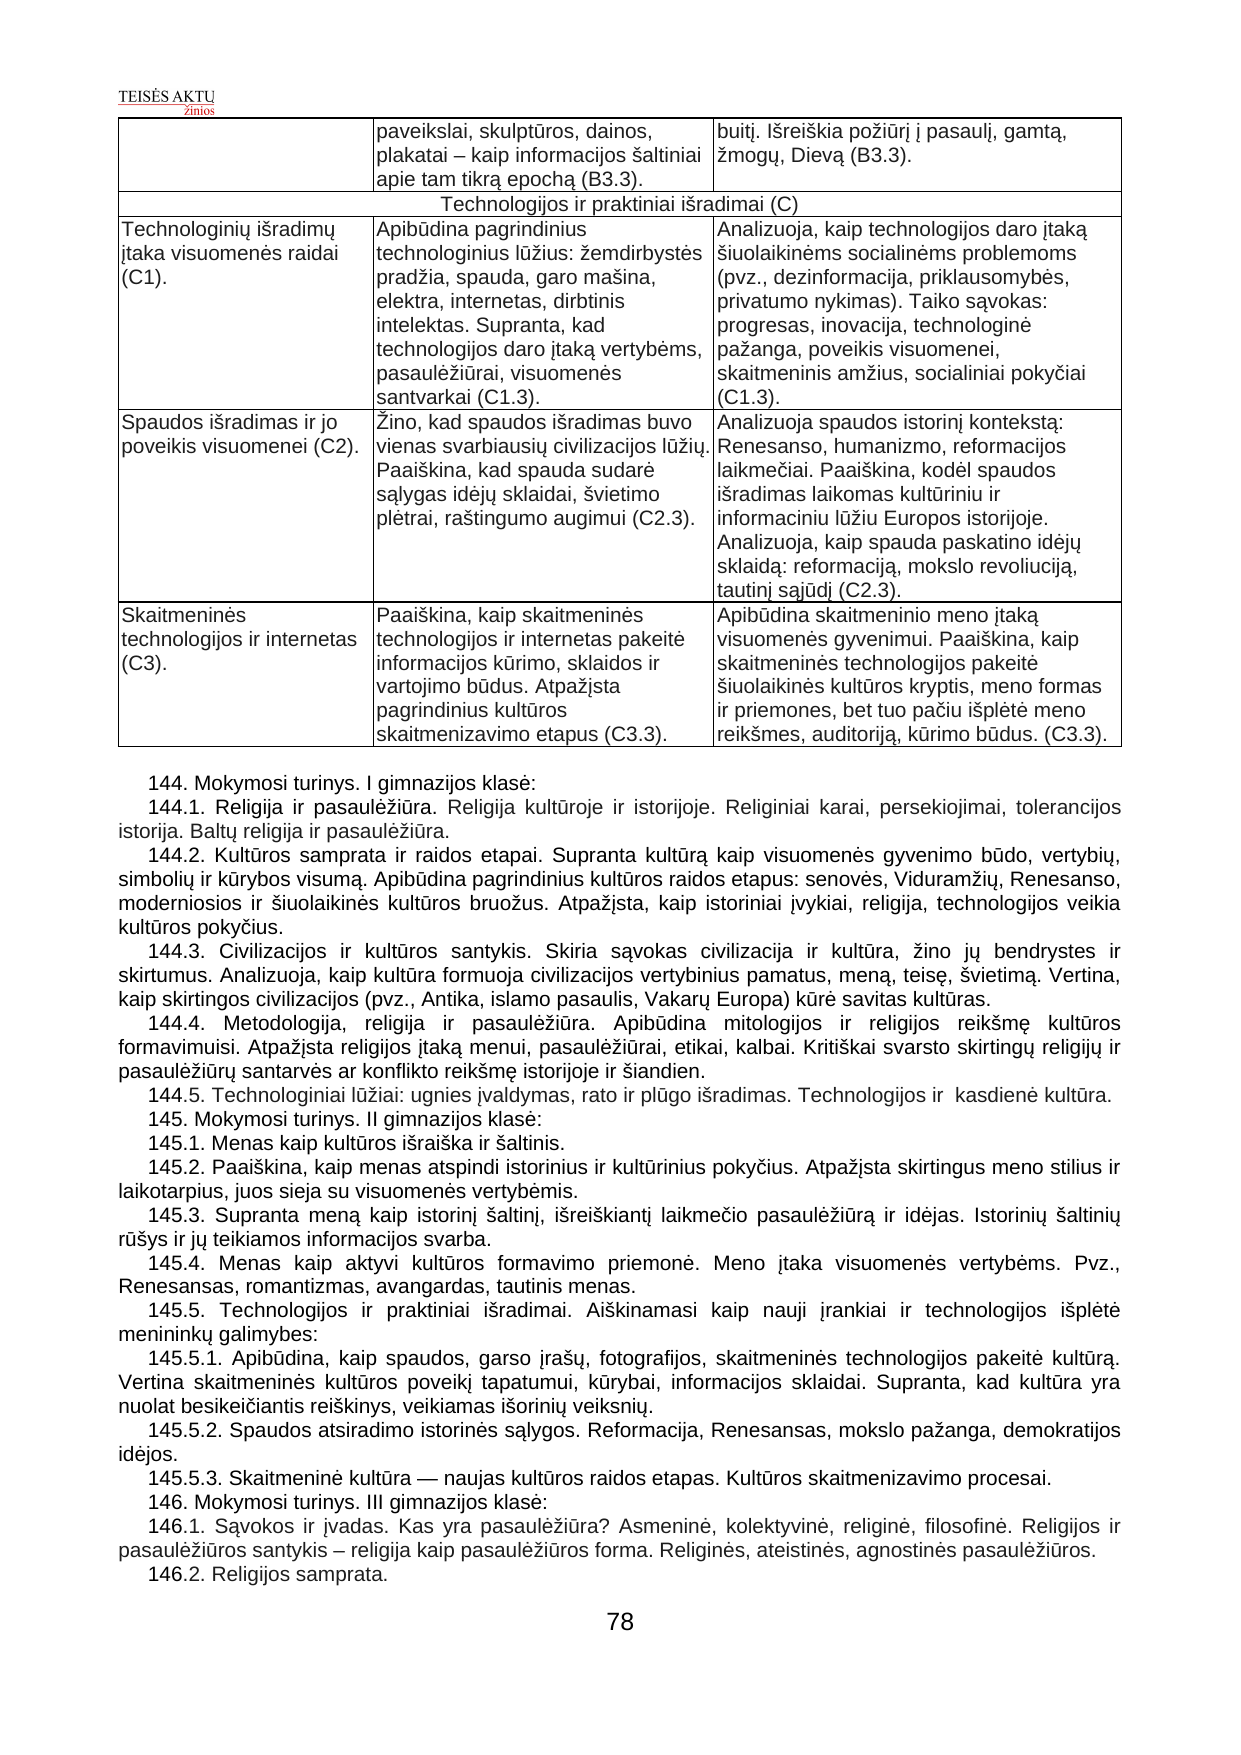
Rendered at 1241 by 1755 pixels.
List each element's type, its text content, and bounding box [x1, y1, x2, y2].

text 144. Mokymosi turinys. I gimnazijos klasė: [118, 771, 1122, 795]
table_cell Analizuoja spaudos istorinį kontekstą: Renesanso, humanizmo, reformacijos laikmečiai. Paaiškina, kodėl spaudos išradimas laikomas kultūriniu ir informaciniu lūžiu Europos istorijoje. Analizuoja, kaip spauda paskatino idėjų sklaidą: reformaciją, mokslo revoliuciją, tautinį sąjūdį (C2.3). [714, 410, 1121, 601]
table_cell Spaudos išradimas ir jo poveikis visuomenei (C2). [119, 410, 373, 601]
table_cell paveikslai, skulptūros, dainos, plakatai – kaip informacijos šaltiniai apie tam tikrą epochą (B3.3). [374, 119, 713, 191]
text 146. Mokymosi turinys. III gimnazijos klasė: [118, 1490, 1122, 1514]
text 146.2. Religijos samprata. [118, 1562, 1122, 1586]
table_cell Technologinių išradimų įtaka visuomenės raidai (C1). [119, 217, 373, 409]
text 144.1. Religija ir pasaulėžiūra. Religija kultūroje ir istorijoje. Religiniai karai, persekiojimai, tolerancijos istorija. Baltų religija ir pasaulėžiūra. [118, 795, 1122, 843]
text 145.5.2. Spaudos atsiradimo istorinės sąlygos. Reformacija, Renesansas, mokslo pažanga, demokratijos idėjos. [118, 1418, 1122, 1466]
table_cell Technologijos ir praktiniai išradimai (C) [119, 192, 1121, 216]
text 145.5. Technologijos ir praktiniai išradimai. Aiškinamasi kaip nauji įrankiai ir technologijos išplėtė menininkų galimybes: [118, 1298, 1122, 1346]
text 145.1. Menas kaip kultūros išraiška ir šaltinis. [118, 1131, 1122, 1154]
text 145.3. Supranta meną kaip istorinį šaltinį, išreiškiantį laikmečio pasaulėžiūrą ir idėjas. Istorinių šaltinių rūšys ir jų teikiamos informacijos svarba. [118, 1202, 1122, 1250]
table_cell Analizuoja, kaip technologijos daro įtaką šiuolaikinėms socialinėms problemoms (pvz., dezinformacija, priklausomybės, privatumo nykimas). Taiko sąvokas: progresas, inovacija, technologinė pažanga, poveikis visuomenei, skaitmeninis amžius, socialiniai pokyčiai (C1.3). [714, 217, 1121, 409]
text 146.1. Sąvokos ir įvadas. Kas yra pasaulėžiūra? Asmeninė, kolektyvinė, religinė, filosofinė. Religijos ir pasaulėžiūros santykis – religija kaip pasaulėžiūros forma. Religinės, ateistinės, agnostinės pasaulėžiūros. [118, 1514, 1122, 1562]
text 145.5.3. Skaitmeninė kultūra — naujas kultūros raidos etapas. Kultūros skaitmenizavimo procesai. [118, 1466, 1122, 1490]
text 144.4. Metodologija, religija ir pasaulėžiūra. Apibūdina mitologijos ir religijos reikšmę kultūros formavimuisi. Atpažįsta religijos įtaką menui, pasaulėžiūrai, etikai, kalbai. Kritiškai svarsto skirtingų religijų ir pasaulėžiūrų santarvės ar konflikto reikšmę istorijoje ir šiandien. [118, 1011, 1122, 1083]
text 145.5.1. Apibūdina, kaip spaudos, garso įrašų, fotografijos, skaitmeninės technologijos pakeitė kultūrą. Vertina skaitmeninės kultūros poveikį tapatumui, kūrybai, informacijos sklaidai. Supranta, kad kultūra yra nuolat besikeičiantis reiškinys, veikiamas išorinių veiksnių. [118, 1346, 1122, 1418]
table_cell Apibūdina pagrindinius technologinius lūžius: žemdirbystės pradžia, spauda, garo mašina, elektra, internetas, dirbtinis intelektas. Supranta, kad technologijos daro įtaką vertybėms, pasaulėžiūrai, visuomenės santvarkai (C1.3). [374, 217, 713, 409]
table_cell Paaiškina, kaip skaitmeninės technologijos ir internetas pakeitė informacijos kūrimo, sklaidos ir vartojimo būdus. Atpažįsta pagrindinius kultūros skaitmenizavimo etapus (C3.3). [374, 603, 713, 746]
text 145.4. Menas kaip aktyvi kultūros formavimo priemonė. Meno įtaka visuomenės vertybėms. Pvz., Renesansas, romantizmas, avangardas, tautinis menas. [118, 1250, 1122, 1298]
text 145. Mokymosi turinys. II gimnazijos klasė: [118, 1107, 1122, 1131]
table_cell Apibūdina skaitmeninio meno įtaką visuomenės gyvenimui. Paaiškina, kaip skaitmeninės technologijos pakeitė šiuolaikinės kultūros kryptis, meno formas ir priemones, bet tuo pačiu išplėtė meno reikšmes, auditoriją, kūrimo būdus. (C3.3). [714, 603, 1121, 746]
table_cell buitį. Išreiškia požiūrį į pasaulį, gamtą, žmogų, Dievą (B3.3). [714, 119, 1121, 191]
table_cell Žino, kad spaudos išradimas buvo vienas svarbiausių civilizacijos lūžių. Paaiškina, kad spauda sudarė sąlygas idėjų sklaidai, švietimo plėtrai, raštingumo augimui (C2.3). [374, 410, 713, 601]
table_cell [119, 119, 373, 191]
table_cell Skaitmeninės technologijos ir internetas (C3). [119, 603, 373, 746]
text 144.3. Civilizacijos ir kultūros santykis. Skiria sąvokas civilizacija ir kultūra, žino jų bendrystes ir skirtumus. Analizuoja, kaip kultūra formuoja civilizacijos vertybinius pamatus, meną, teisę, švietimą. Vertina, kaip skirtingos civilizacijos (pvz., Antika, islamo pasaulis, Vakarų Europa) kūrė savitas kultūras. [118, 939, 1122, 1011]
text 144.2. Kultūros samprata ir raidos etapai. Supranta kultūrą kaip visuomenės gyvenimo būdo, vertybių, simbolių ir kūrybos visumą. Apibūdina pagrindinius kultūros raidos etapus: senovės, Viduramžių, Renesanso, moderniosios ir šiuolaikinės kultūros bruožus. Atpažįsta, kaip istoriniai įvykiai, religija, technologijos veikia kultūros pokyčius. [118, 843, 1122, 939]
text 144.5. Technologiniai lūžiai: ugnies įvaldymas, rato ir plūgo išradimas. Technologijos ir kasdienė kultūra. [118, 1083, 1122, 1107]
text 145.2. Paaiškina, kaip menas atspindi istorinius ir kultūrinius pokyčius. Atpažįsta skirtingus meno stilius ir laikotarpius, juos sieja su visuomenės vertybėmis. [118, 1154, 1122, 1202]
